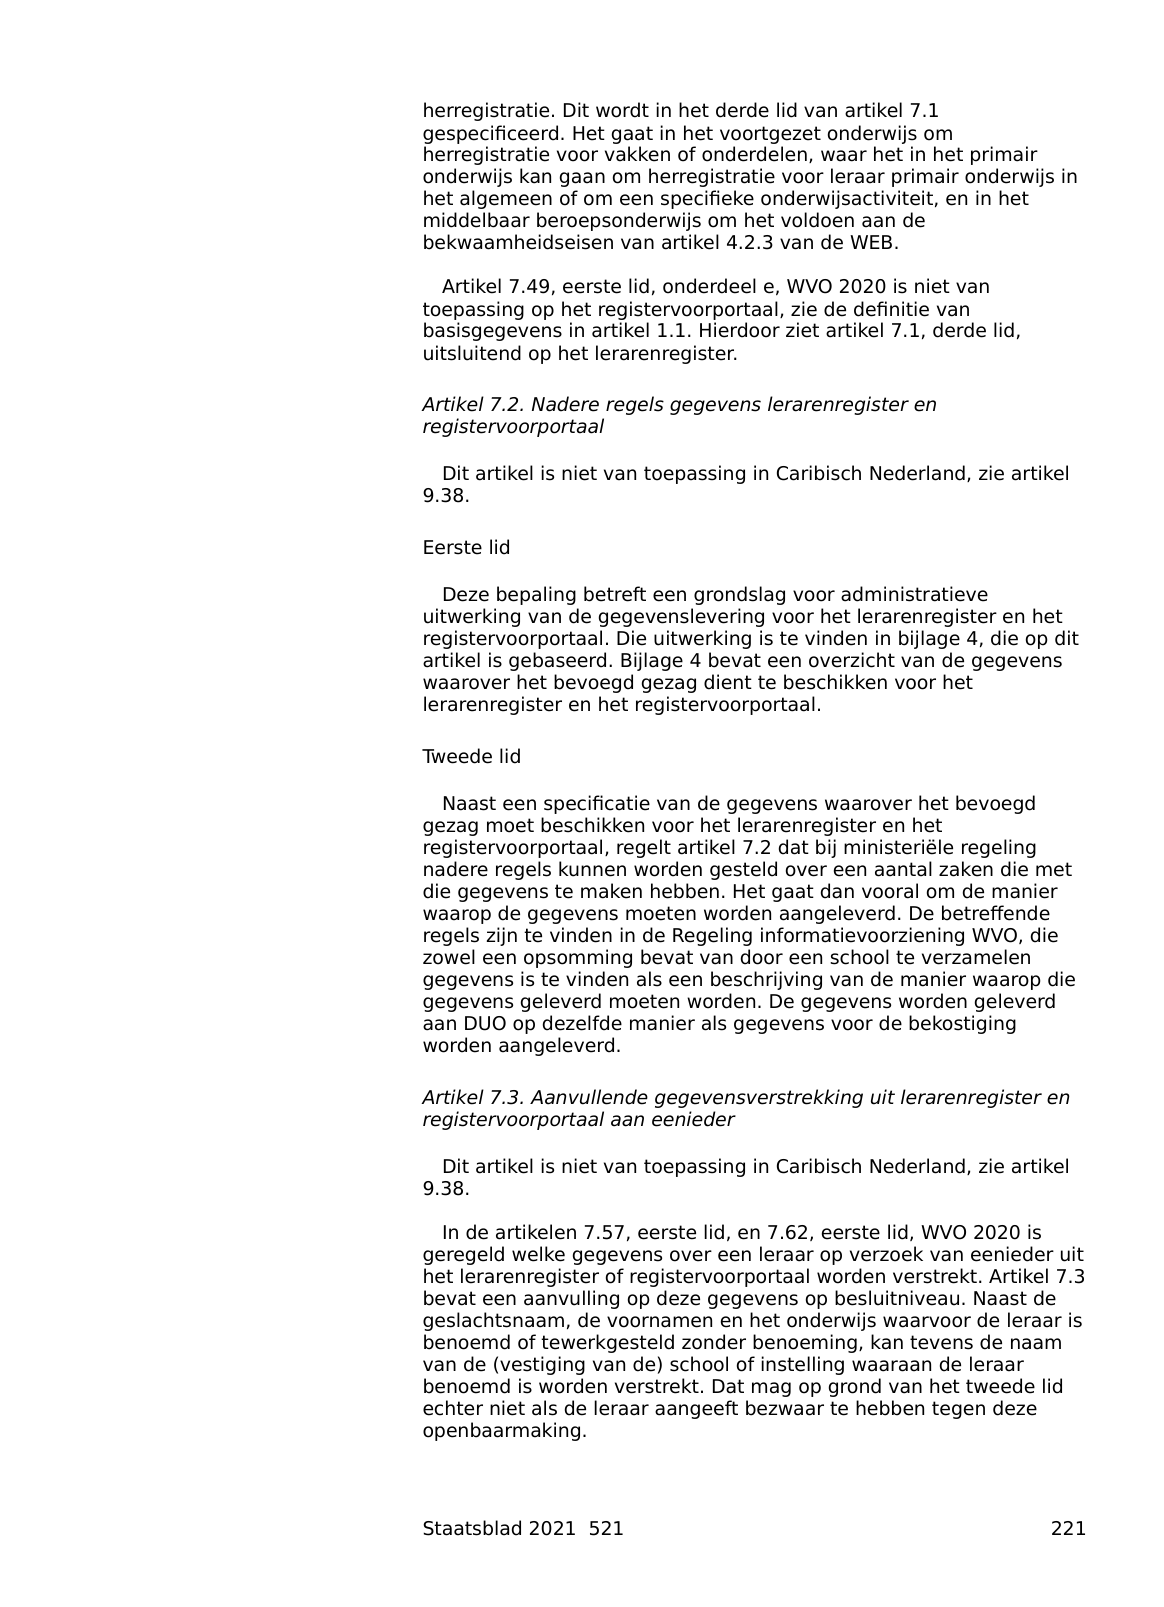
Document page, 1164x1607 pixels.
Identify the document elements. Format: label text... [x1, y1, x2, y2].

subtitle Artikel 7.3. Aanvullende gegevensverstrekking uit lerarenregister en registervoorportaal aan eenieder [422, 1087, 1087, 1131]
text Deze bepaling betreft een grondslag voor administratieve uitwerking van de gegevenslevering voor het lerarenregister en het registervoorportaal. Die uitwerking is te vinden in bijlage 4, die op dit artikel is gebaseerd. Bijlage 4 bevat een overzicht van de gegevens waarover het bevoegd gezag dient te beschikken voor het lerarenregister en het registervoorportaal. [422, 584, 1087, 716]
subtitle Tweede lid [422, 746, 1087, 768]
text Artikel 7.49, eerste lid, onderdeel e, WVO 2020 is niet van toepassing op het registervoorportaal, zie de definitie van basisgegevens in artikel 1.1. Hierdoor ziet artikel 7.1, derde lid, uitsluitend op het lerarenregister. [422, 276, 1087, 364]
subtitle Artikel 7.2. Nadere regels gegevens lerarenregister en registervoorportaal [422, 394, 1087, 438]
text Naast een specificatie van de gegevens waarover het bevoegd gezag moet beschikken voor het lerarenregister en het registervoorportaal, regelt artikel 7.2 dat bij ministeriële regeling nadere regels kunnen worden gesteld over een aantal zaken die met die gegevens te maken hebben. Het gaat dan vooral om de manier waarop de gegevens moeten worden aangeleverd. De betreffende regels zijn te vinden in de Regeling informatievoorziening WVO, die zowel een opsomming bevat van door een school te verzamelen gegevens is te vinden als een beschrijving van de manier waarop die gegevens geleverd moeten worden. De gegevens worden geleverd aan DUO op dezelfde manier als gegevens voor de bekostiging worden aangeleverd. [422, 793, 1087, 1057]
subtitle Eerste lid [422, 537, 1087, 559]
text herregistratie. Dit wordt in het derde lid van artikel 7.1 gespecificeerd. Het gaat in het voortgezet onderwijs om herregistratie voor vakken of onderdelen, waar het in het primair onderwijs kan gaan om herregistratie voor leraar primair onderwijs in het algemeen of om een specifieke onderwijsactiviteit, en in het middelbaar beroepsonderwijs om het voldoen aan de bekwaamheidseisen van artikel 4.2.3 van de WEB. [422, 100, 1087, 254]
text In de artikelen 7.57, eerste lid, en 7.62, eerste lid, WVO 2020 is geregeld welke gegevens over een leraar op verzoek van eenieder uit het lerarenregister of registervoorportaal worden verstrekt. Artikel 7.3 bevat een aanvulling op deze gegevens op besluitniveau. Naast de geslachtsnaam, de voornamen en het onderwijs waarvoor de leraar is benoemd of tewerkgesteld zonder benoeming, kan tevens de naam van de (vestiging van de) school of instelling waaraan de leraar benoemd is worden verstrekt. Dat mag op grond van het tweede lid echter niet als de leraar aangeeft bezwaar te hebben tegen deze openbaarmaking. [422, 1222, 1087, 1442]
text Dit artikel is niet van toepassing in Caribisch Nederland, zie artikel 9.38. [422, 1156, 1087, 1200]
text Dit artikel is niet van toepassing in Caribisch Nederland, zie artikel 9.38. [422, 463, 1087, 507]
